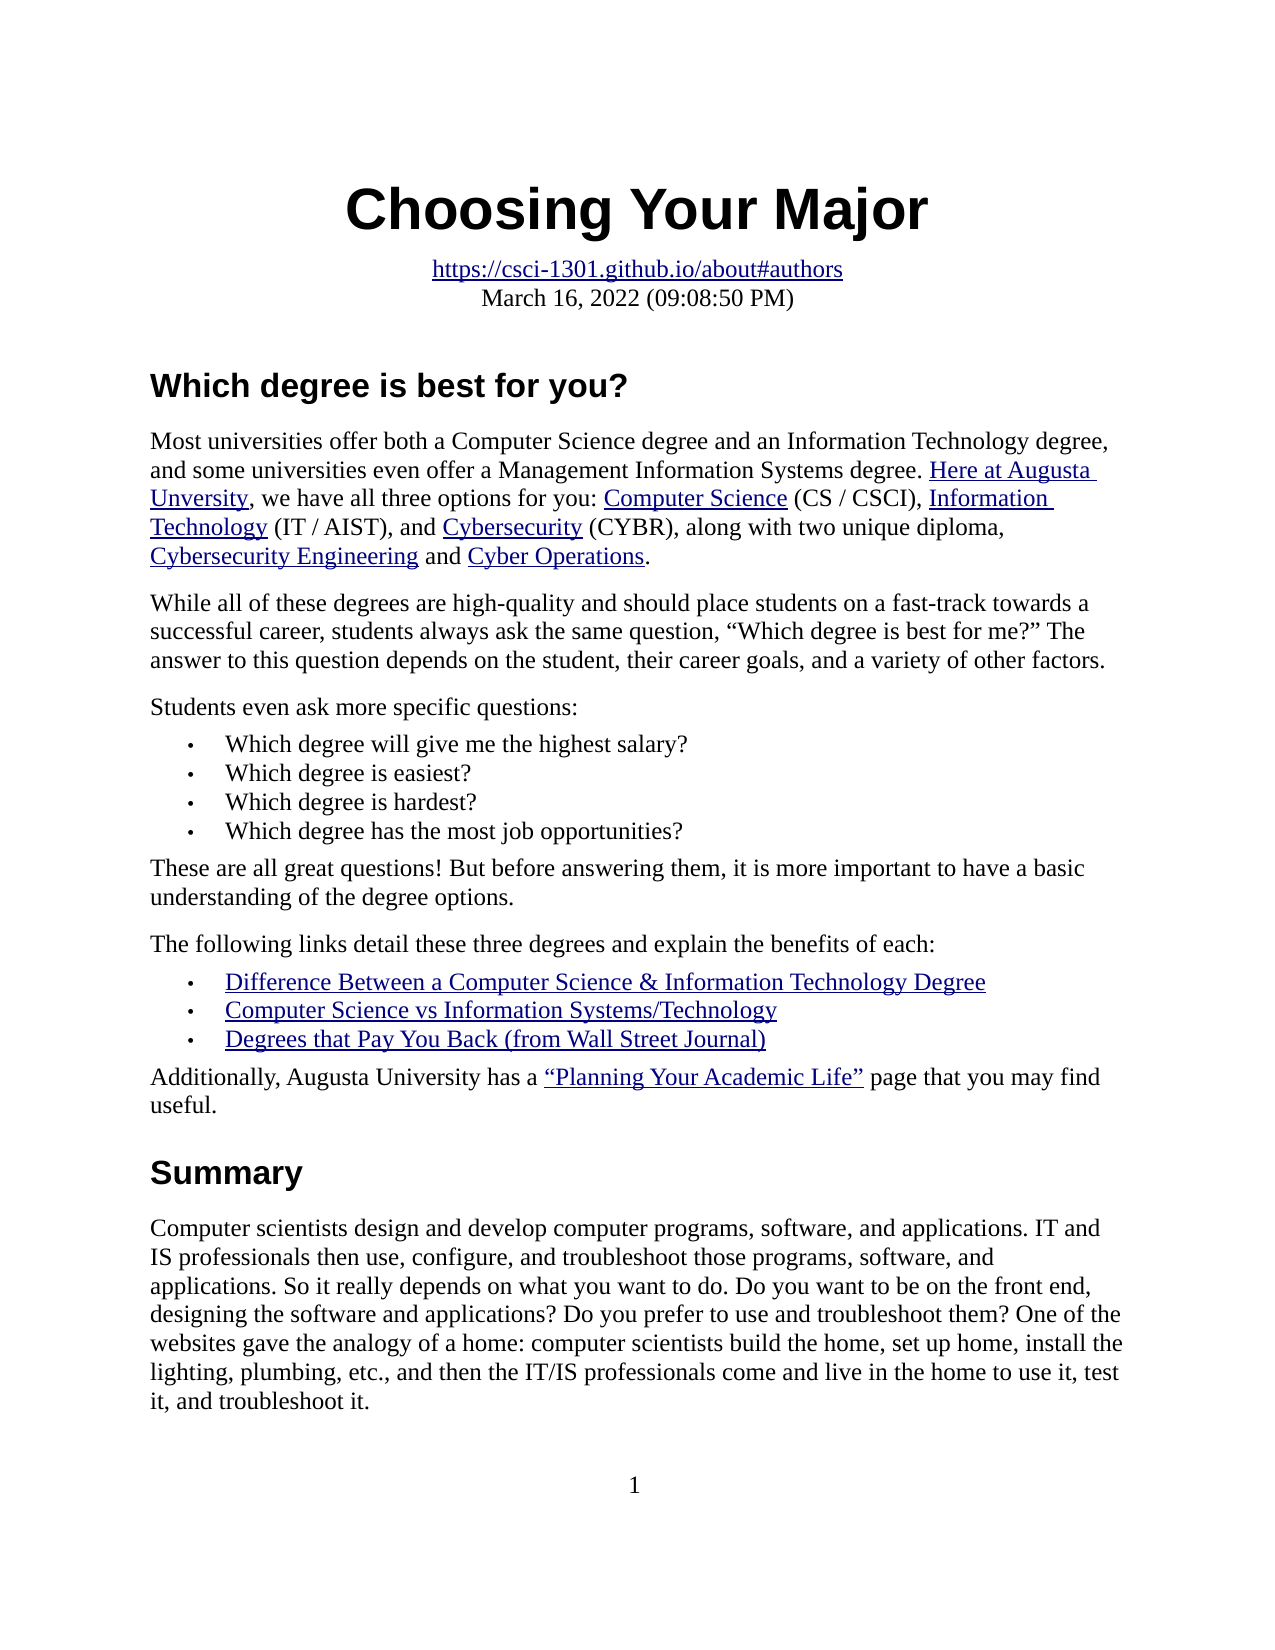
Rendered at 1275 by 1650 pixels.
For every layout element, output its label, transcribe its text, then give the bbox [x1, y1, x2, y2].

text While all of these degrees are high-quality and should place students on a fast-track towards a successful career, students always ask the same question, “Which degree is best for me?” The answer to this question depends on the student, their career goals, and a variety of other factors. [150, 588, 1125, 674]
subtitle Summary [150, 1153, 1125, 1192]
text Computer scientists design and develop computer programs, software, and applications. IT and IS professionals then use, configure, and troubleshoot those programs, software, and applications. So it really depends on what you want to do. Do you want to be on the front end, designing the software and applications? Do you prefer to use and troubleshoot them? One of the websites gave the analogy of a home: computer scientists build the home, set up home, install the lighting, plumbing, etc., and then the IT/IS professionals come and live in the home to use it, test it, and troubleshoot it. [150, 1213, 1125, 1414]
list Which degree will give me the highest salary? [187, 729, 1125, 758]
list Which degree is easiest? [187, 758, 1125, 787]
text Students even ask more specific questions: [150, 692, 1125, 721]
list Degrees that Pay You Back (from Wall Street Journal) [187, 1024, 1125, 1053]
list Difference Between a Computer Science & Information Technology Degree [187, 967, 1125, 995]
list Which degree is hardest? [187, 787, 1125, 816]
text https://csci-1301.github.io/about#authors [150, 254, 1125, 283]
text The following links detail these three degrees and explain the benefits of each: [150, 929, 1125, 958]
text Additionally, Augusta University has a “Planning Your Academic Life” page that you may find useful. [150, 1062, 1125, 1119]
title Choosing Your Major [150, 175, 1125, 242]
list Computer Science vs Information Systems/Technology [187, 995, 1125, 1024]
text Most universities offer both a Computer Science degree and an Information Technology degree, and some universities even offer a Management Information Systems degree. Here at Augusta Unversity, we have all three options for you: Computer Science (CS / CSCI), Information Technology (IT / AIST), and Cybersecurity (CYBR), along with two unique diploma, Cybersecurity Engineering and Cyber Operations. [150, 426, 1125, 570]
subtitle Which degree is best for you? [150, 366, 1125, 404]
text March 16, 2022 (09:08:50 PM) [150, 283, 1125, 312]
list Which degree has the most job opportunities? [187, 816, 1125, 844]
text These are all great questions! But before answering them, it is more important to have a basic understanding of the degree options. [150, 853, 1125, 911]
